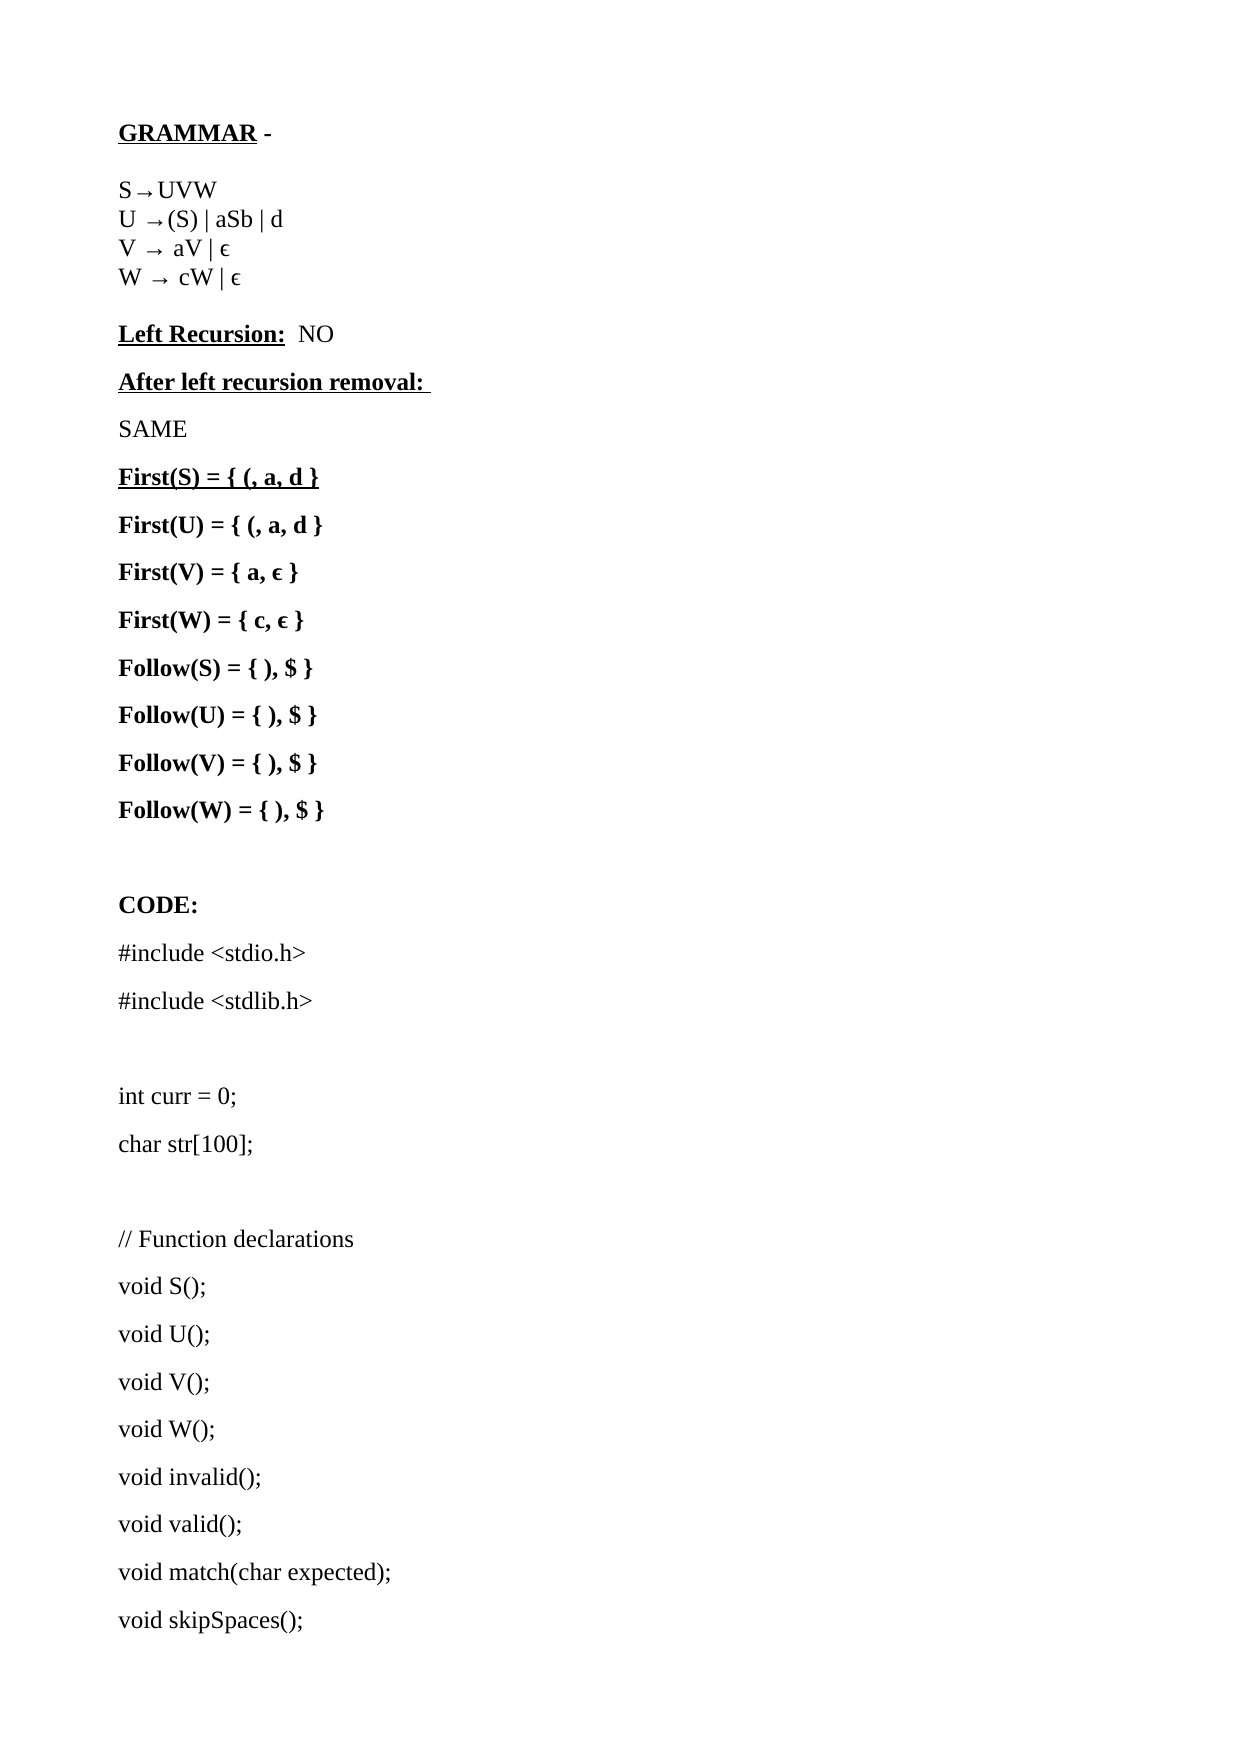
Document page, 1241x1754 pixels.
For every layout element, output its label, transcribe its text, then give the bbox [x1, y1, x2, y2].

text S→UVW [118, 176, 1122, 204]
text After left recursion removal: [118, 367, 1122, 396]
text void S(); [118, 1271, 1122, 1300]
text void valid(); [118, 1509, 1122, 1538]
text GRAMMAR - [118, 118, 1122, 147]
text char str[100]; [118, 1129, 1122, 1157]
text int curr = 0; [118, 1081, 1122, 1110]
text First(W) = { c, ϵ } [118, 605, 1122, 634]
text Follow(S) = { ), $ } [118, 653, 1122, 681]
text void V(); [118, 1367, 1122, 1395]
text void W(); [118, 1414, 1122, 1443]
text First(V) = { a, ϵ } [118, 557, 1122, 586]
text CODE: [118, 891, 1122, 919]
text Follow(V) = { ), $ } [118, 748, 1122, 777]
text V → aV | ϵ [118, 233, 1122, 262]
text void skipSpaces(); [118, 1605, 1122, 1633]
text SAME [118, 414, 1122, 443]
text #include <stdio.h> [118, 938, 1122, 967]
text U →(S) | aSb | d [118, 204, 1122, 233]
text // Function declarations [118, 1224, 1122, 1253]
text #include <stdlib.h> [118, 986, 1122, 1014]
text W → cW | ϵ [118, 262, 1122, 291]
text Follow(W) = { ), $ } [118, 795, 1122, 824]
text Follow(U) = { ), $ } [118, 700, 1122, 729]
text Left Recursion: NO [118, 319, 1122, 348]
text First(U) = { (, a, d } [118, 510, 1122, 538]
text void match(char expected); [118, 1557, 1122, 1586]
text void U(); [118, 1319, 1122, 1348]
text void invalid(); [118, 1462, 1122, 1491]
text First(S) = { (, a, d } [118, 462, 1122, 491]
